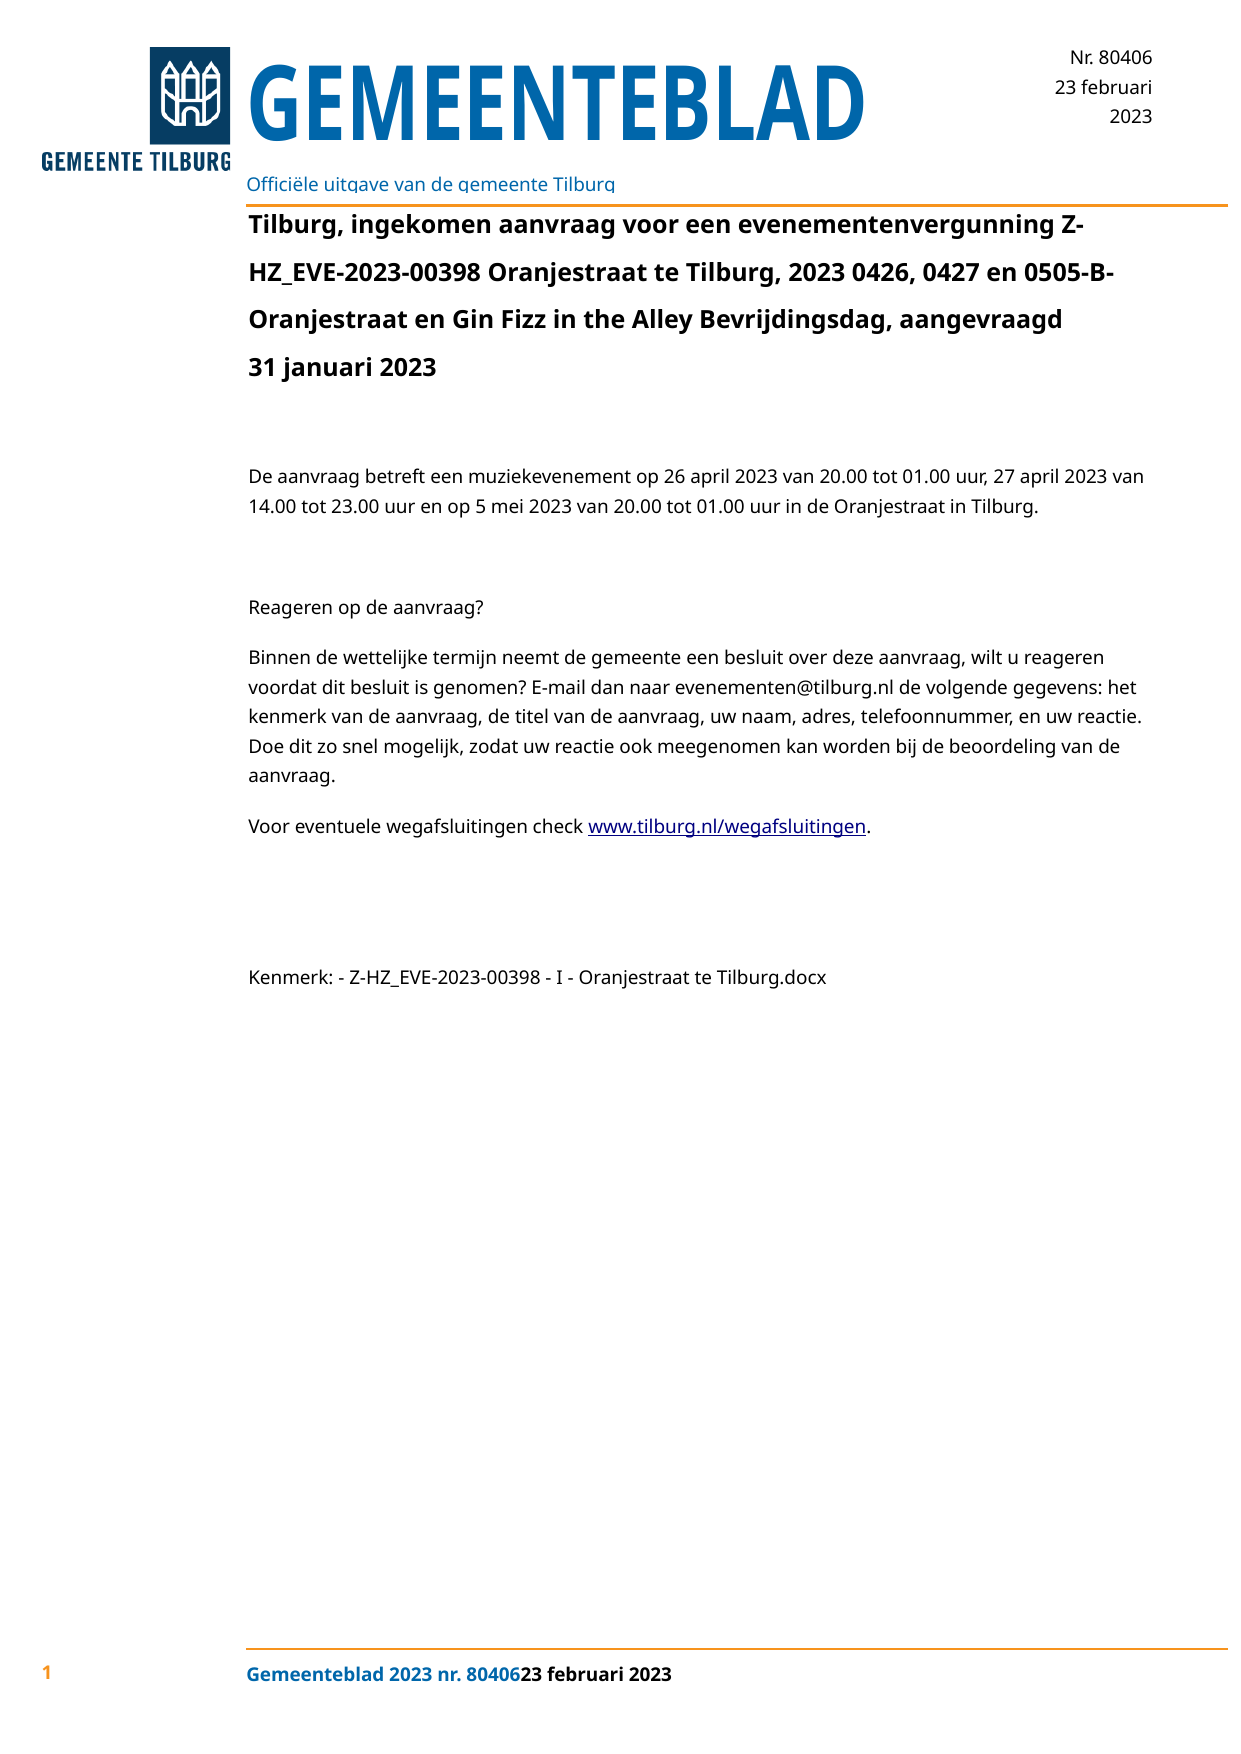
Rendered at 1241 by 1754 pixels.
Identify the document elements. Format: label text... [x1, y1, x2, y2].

text De aanvraag betreft een muziekevenement op 26 april 2023 van 20.00 tot 01.00 uur, 27 april 2023 van 14.00 tot 23.00 uur en op 5 mei 2023 van 20.00 tot 01.00 uur in de Oranjestraat in Tilburg. [248, 463, 1152, 519]
text Reageren op de aanvraag? [248, 594, 1152, 620]
text Voor eventuele wegafsluitingen check www.tilburg.nl/wegafsluitingen. [248, 813, 1152, 839]
text Binnen de wettelijke termijn neemt de gemeente een besluit over deze aanvraag, wilt u reageren voordat dit besluit is genomen? E-mail dan naar evenementen@tilburg.nl de volgende gegevens: het kenmerk van de aanvraag, de titel van de aanvraag, uw naam, adres, telefoonnummer, en uw reactie. Doe dit zo snel mogelijk, zodat uw reactie ook meegenomen kan worden bij de beoordeling van de aanvraag. [248, 644, 1152, 788]
text Kenmerk: - Z-HZ_EVE-2023-00398 - I - Oranjestraat te Tilburg.docx [248, 964, 1152, 990]
text Tilburg, ingekomen aanvraag voor een evenementenvergunning Z-HZ_EVE-2023-00398 Oranjestraat te Tilburg, 2023 0426, 0427 en 0505-B-Oranjestraat en Gin Fizz in the Alley Bevrijdingsdag, aangevraagd 31 januari 2023 [248, 207, 1152, 384]
picture [41, 47, 231, 172]
